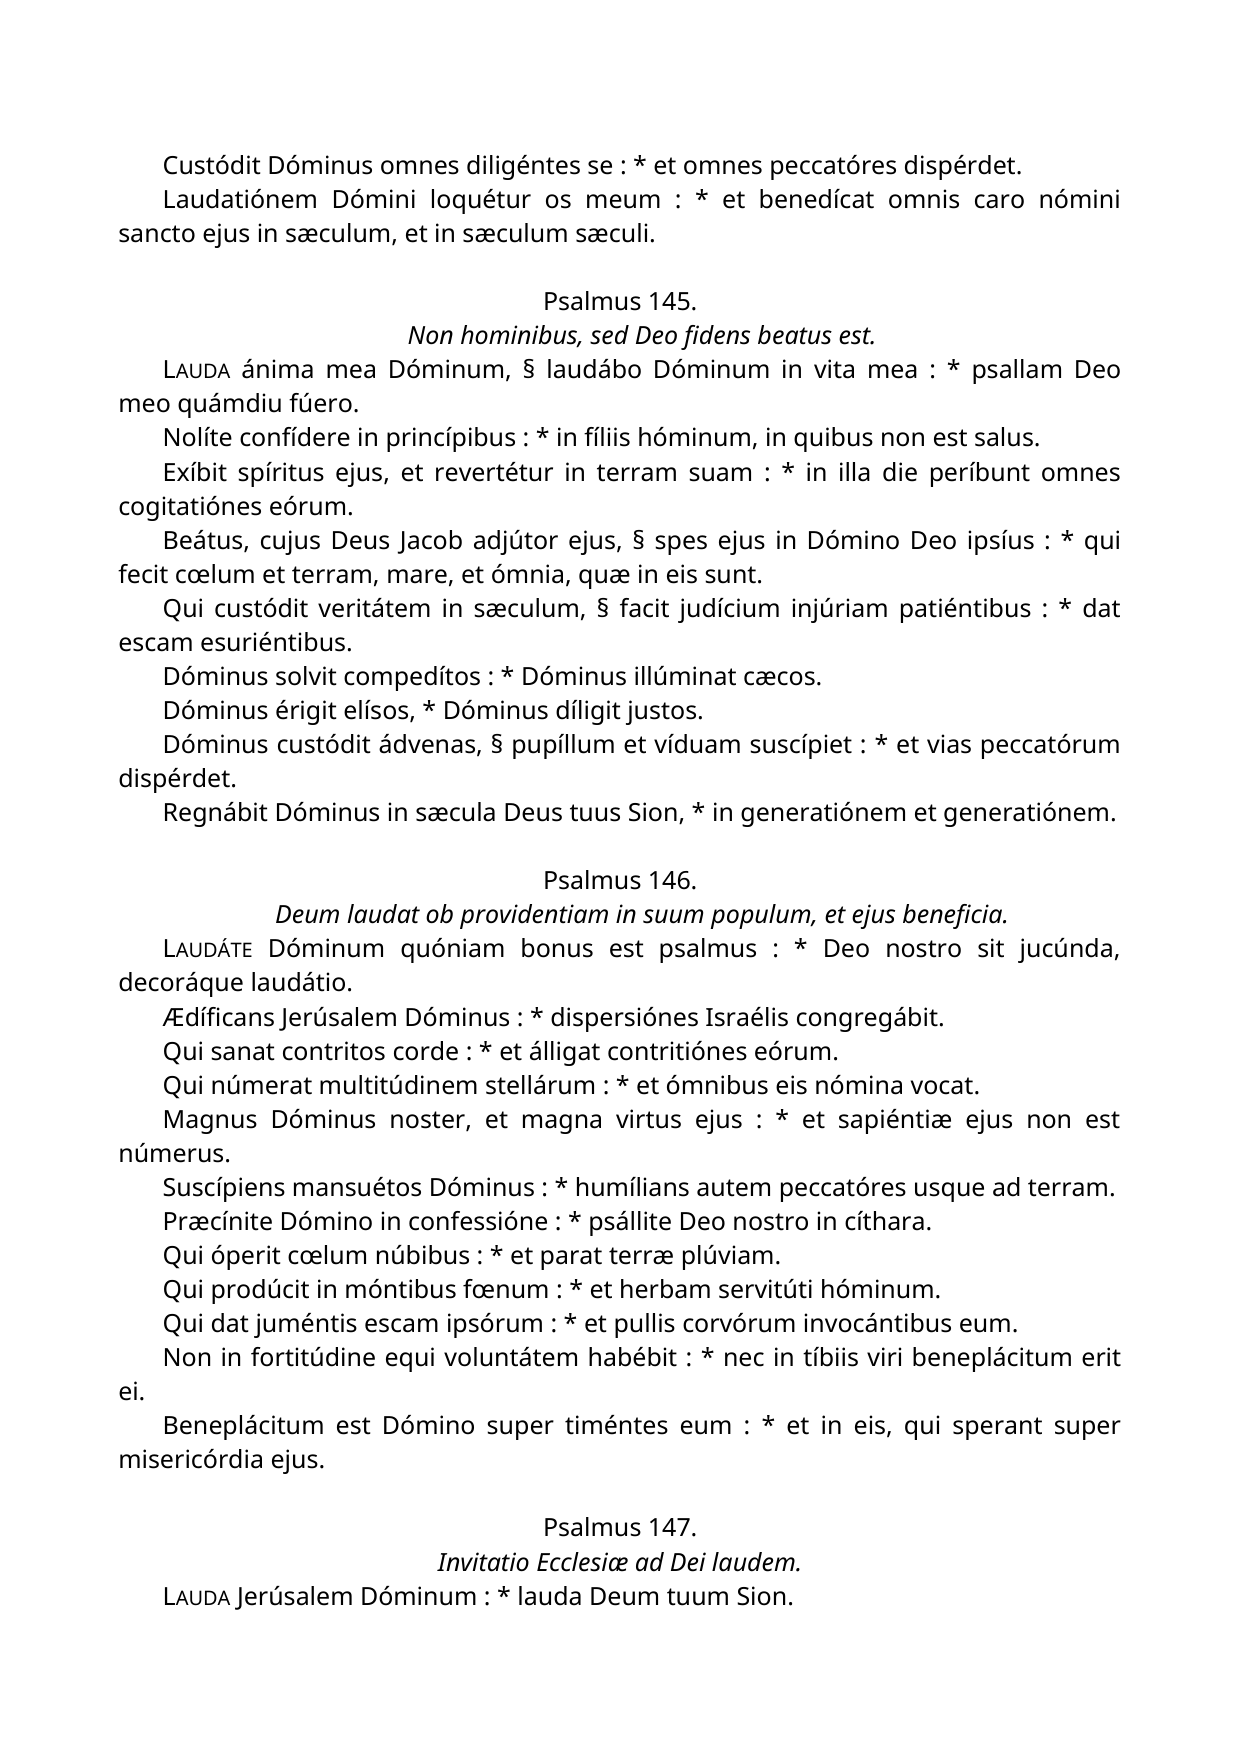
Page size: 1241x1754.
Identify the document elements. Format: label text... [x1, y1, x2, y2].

text Qui custódit veritátem in sæculum, § facit judícium injúriam patiéntibus : * dat escam esuriéntibus. [118, 590, 1122, 658]
text Nolíte confídere in princípibus : * in fíliis hóminum, in quibus non est salus. [118, 420, 1122, 454]
text Qui dat juméntis escam ipsórum : * et pullis corvórum invocántibus eum. [118, 1306, 1122, 1340]
text Dóminus solvit compedítos : * Dóminus illúminat cæcos. [118, 658, 1122, 693]
text Laudáte Dóminum quóniam bonus est psalmus : * Deo nostro sit jucúnda, decoráque laudátio. [118, 931, 1122, 999]
text Invitatio Ecclesiæ ad Dei laudem. [118, 1544, 1122, 1578]
text Non hominibus, sed Deo fidens beatus est. [118, 318, 1122, 352]
text Custódit Dóminus omnes diligéntes se : * et omnes peccatóres dispérdet. [118, 148, 1122, 182]
text Dóminus érigit elísos, * Dóminus díligit justos. [118, 693, 1122, 727]
text Qui prodúcit in móntibus fœnum : * et herbam servitúti hóminum. [118, 1272, 1122, 1306]
text Suscípiens mansuétos Dóminus : * humílians autem peccatóres usque ad terram. [118, 1169, 1122, 1203]
text Dóminus custódit ádvenas, § pupíllum et víduam suscípiet : * et vias peccatórum dispérdet. [118, 727, 1122, 795]
text Deum laudat ob providentiam in suum populum, et ejus beneficia. [118, 897, 1122, 931]
text Qui óperit cœlum núbibus : * et parat terræ plúviam. [118, 1238, 1122, 1272]
text Præcínite Dómino in confessióne : * psállite Deo nostro in cíthara. [118, 1203, 1122, 1238]
text Psalmus 145. [118, 284, 1122, 318]
text Ædíficans Jerúsalem Dóminus : * dispersiónes Israélis congregábit. [118, 999, 1122, 1033]
text Laudatiónem Dómini loquétur os meum : * et benedícat omnis caro nómini sancto ejus in sæculum, et in sæculum sæculi. [118, 182, 1122, 250]
text Lauda Jerúsalem Dóminum : * lauda Deum tuum Sion. [118, 1578, 1122, 1612]
text Lauda ánima mea Dóminum, § laudábo Dóminum in vita mea : * psallam Deo meo quámdiu fúero. [118, 352, 1122, 420]
text Psalmus 147. [118, 1510, 1122, 1544]
text Exíbit spíritus ejus, et revertétur in terram suam : * in illa die períbunt omnes cogitatiónes eórum. [118, 454, 1122, 522]
text Beátus, cujus Deus Jacob adjútor ejus, § spes ejus in Dómino Deo ipsíus : * qui fecit cœlum et terram, mare, et ómnia, quæ in eis sunt. [118, 522, 1122, 590]
text Non in fortitúdine equi voluntátem habébit : * nec in tíbiis viri beneplácitum erit ei. [118, 1340, 1122, 1408]
text Qui sanat contritos corde : * et álligat contritiónes eórum. [118, 1033, 1122, 1067]
text Magnus Dóminus noster, et magna virtus ejus : * et sapiéntiæ ejus non est númerus. [118, 1101, 1122, 1169]
text Regnábit Dóminus in sæcula Deus tuus Sion, * in generatiónem et generatiónem. [118, 795, 1122, 829]
text Psalmus 146. [118, 863, 1122, 897]
text Beneplácitum est Dómino super timéntes eum : * et in eis, qui sperant super misericórdia ejus. [118, 1408, 1122, 1476]
text Qui númerat multitúdinem stellárum : * et ómnibus eis nómina vocat. [118, 1067, 1122, 1101]
